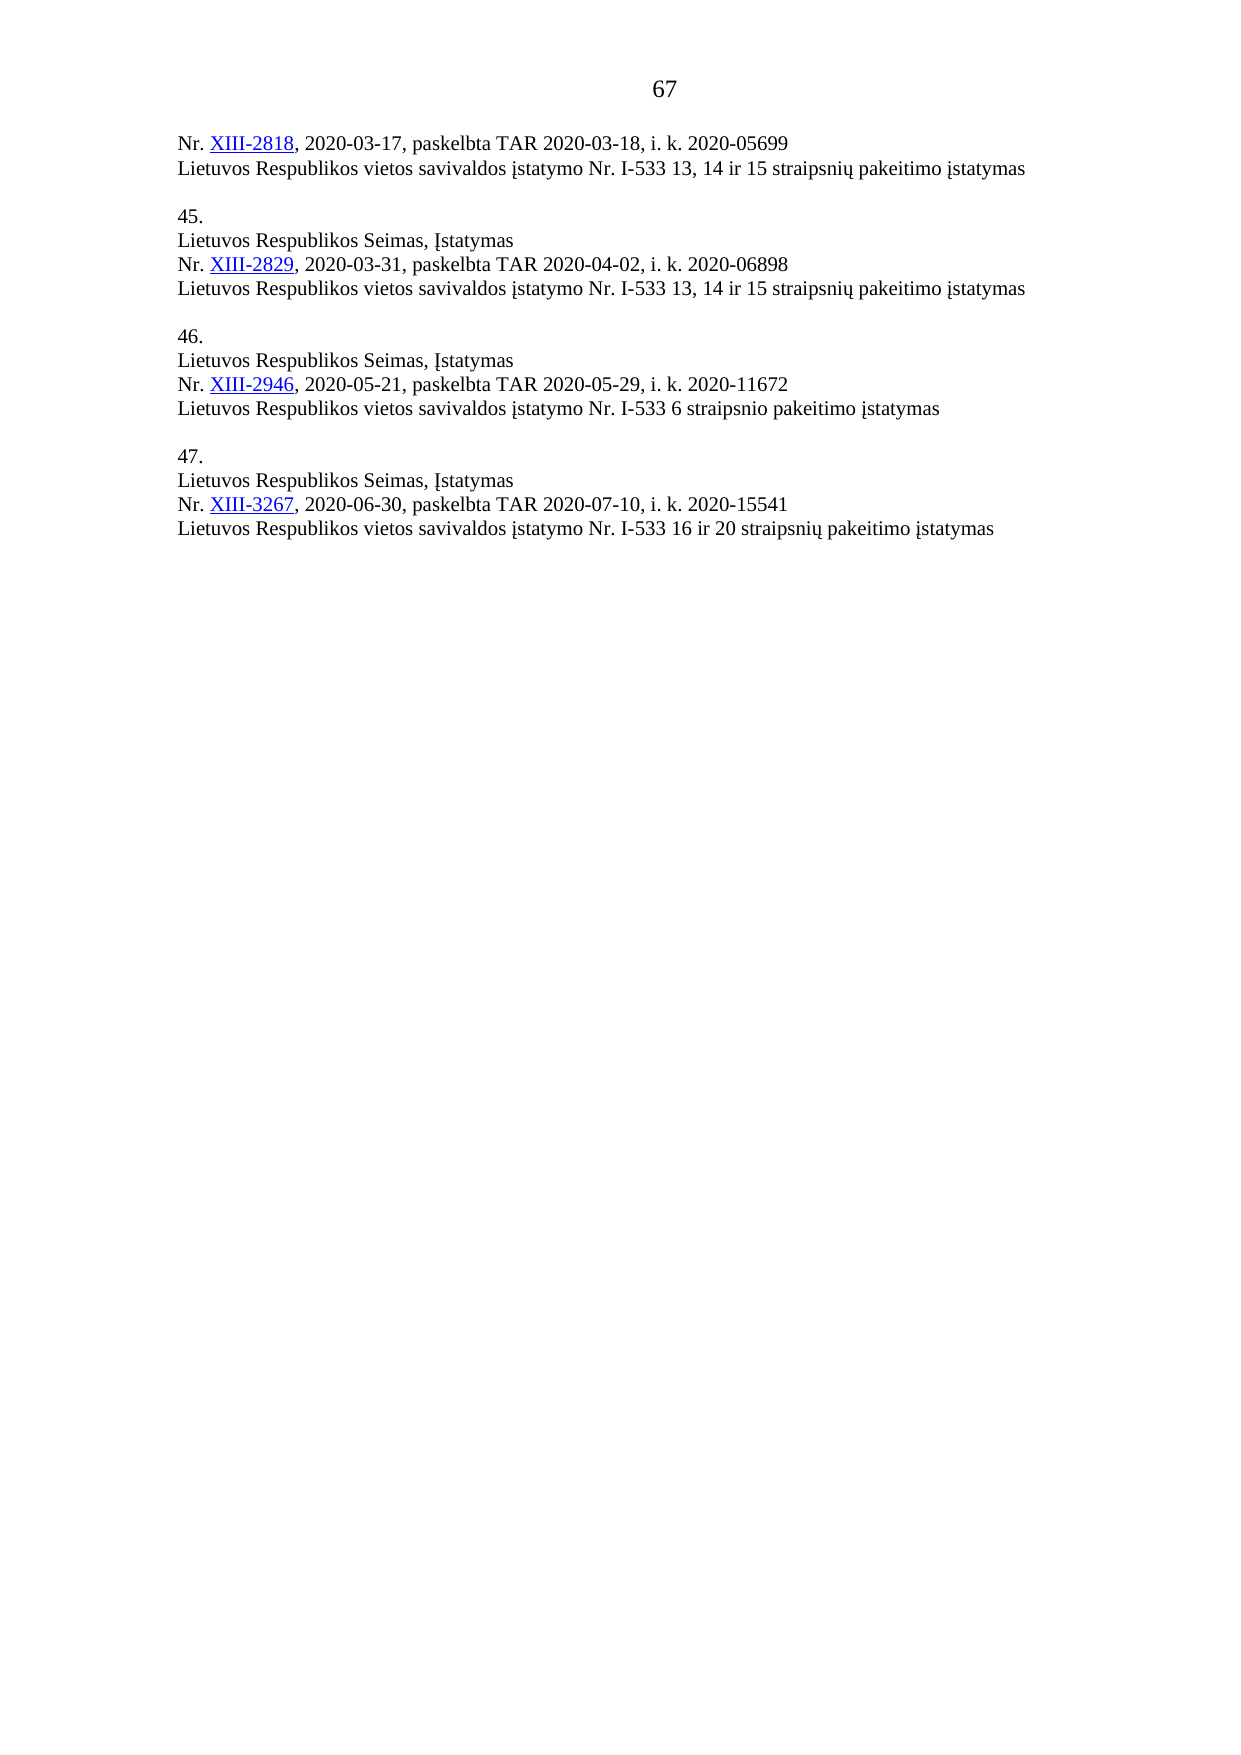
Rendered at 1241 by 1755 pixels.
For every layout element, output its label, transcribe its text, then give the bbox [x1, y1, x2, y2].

text Lietuvos Respublikos Seimas, Įstatymas [177, 468, 1152, 492]
text Lietuvos Respublikos Seimas, Įstatymas [177, 228, 1152, 252]
text 46. [177, 324, 1152, 348]
text Nr. XIII-2946, 2020-05-21, paskelbta TAR 2020-05-29, i. k. 2020-11672 [177, 372, 1152, 396]
text Lietuvos Respublikos vietos savivaldos įstatymo Nr. I-533 6 straipsnio pakeitimo įstatymas [177, 396, 1152, 420]
text Nr. XIII-3267, 2020-06-30, paskelbta TAR 2020-07-10, i. k. 2020-15541 [177, 492, 1152, 516]
text Lietuvos Respublikos Seimas, Įstatymas [177, 348, 1152, 372]
text Lietuvos Respublikos vietos savivaldos įstatymo Nr. I-533 13, 14 ir 15 straipsnių pakeitimo įstatymas [177, 276, 1152, 300]
text Lietuvos Respublikos vietos savivaldos įstatymo Nr. I-533 16 ir 20 straipsnių pakeitimo įstatymas [177, 516, 1152, 540]
text 47. [177, 444, 1152, 468]
text Lietuvos Respublikos vietos savivaldos įstatymo Nr. I-533 13, 14 ir 15 straipsnių pakeitimo įstatymas [177, 155, 1152, 179]
text 45. [177, 203, 1152, 228]
text Nr. XIII-2818, 2020-03-17, paskelbta TAR 2020-03-18, i. k. 2020-05699 [177, 131, 1152, 155]
text Nr. XIII-2829, 2020-03-31, paskelbta TAR 2020-04-02, i. k. 2020-06898 [177, 252, 1152, 276]
